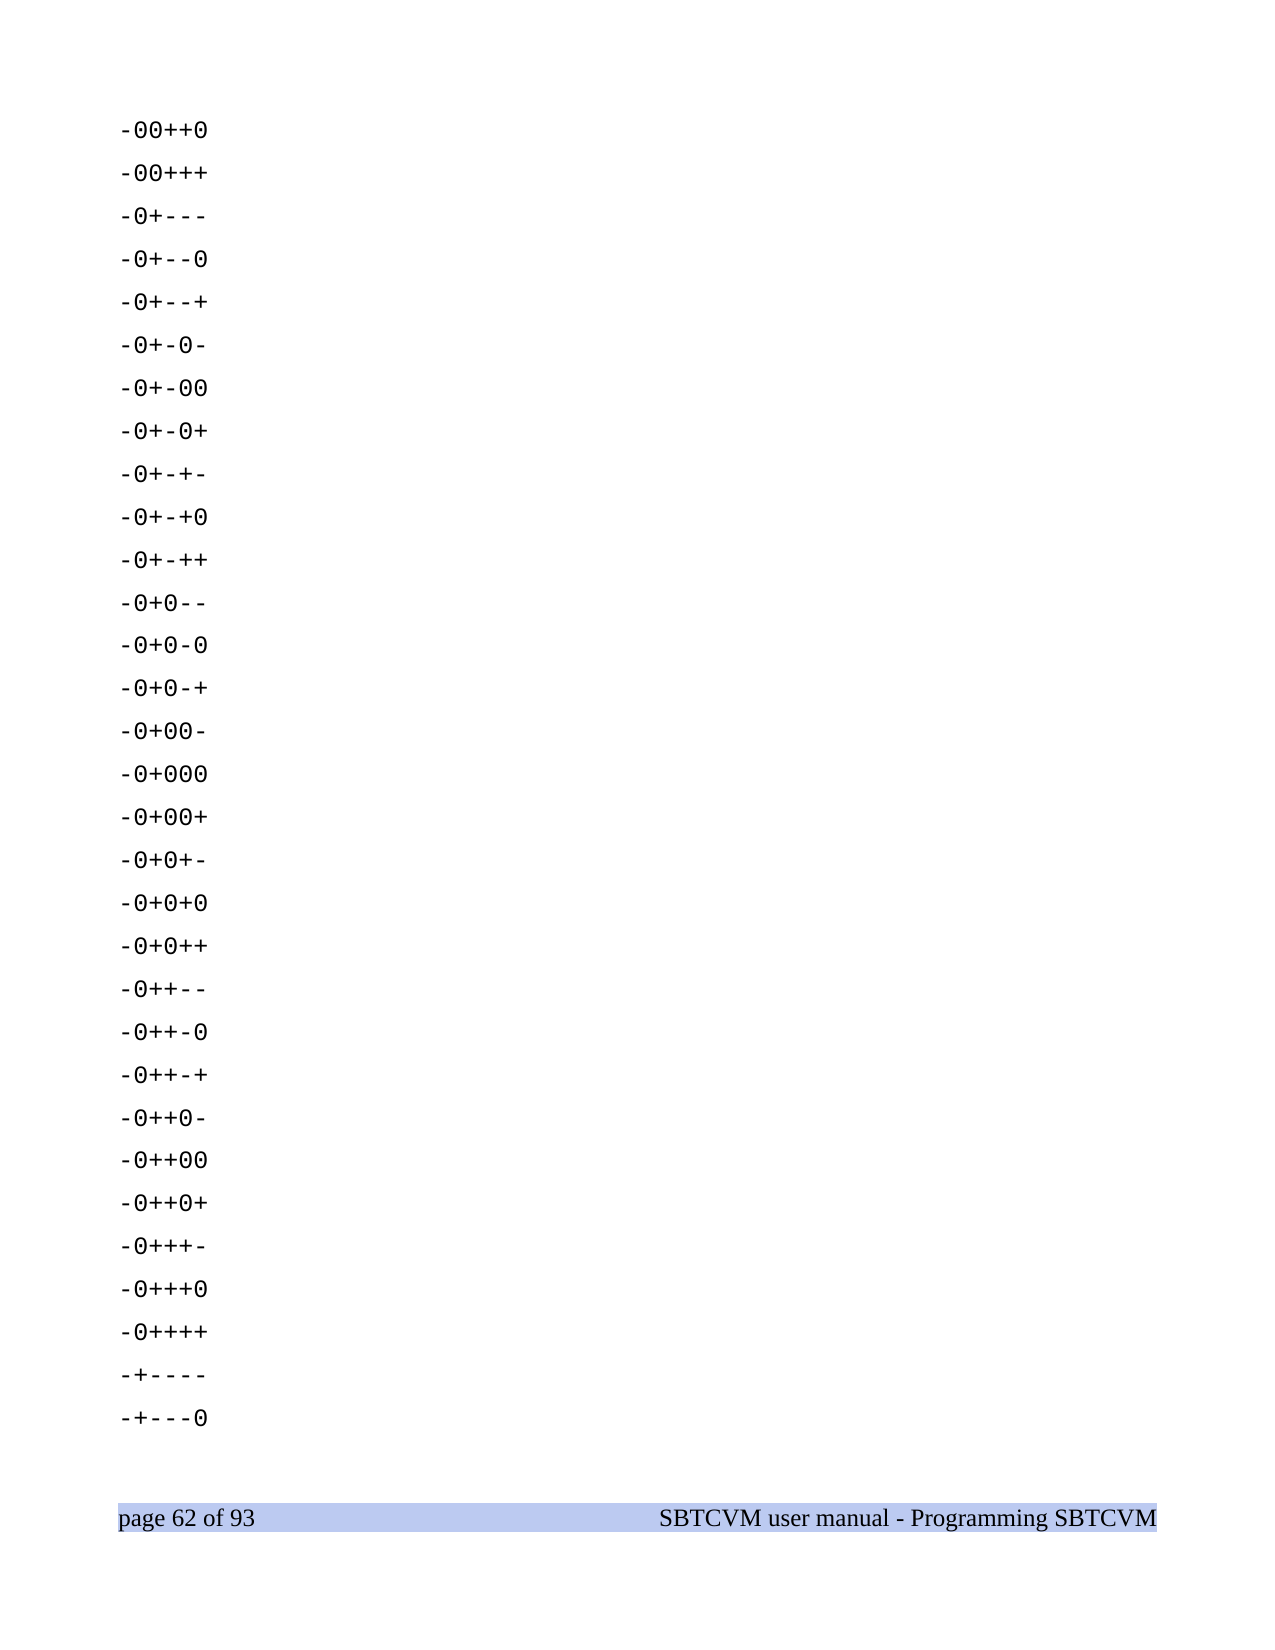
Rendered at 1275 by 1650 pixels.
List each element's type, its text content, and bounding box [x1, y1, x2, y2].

text -0++-0 [118, 1019, 1157, 1048]
text -0+++- [118, 1234, 1157, 1262]
text -0+-0- [118, 333, 1157, 361]
text -00++0 [118, 118, 1157, 146]
text -+---- [118, 1363, 1157, 1391]
text -0+-0+ [118, 418, 1157, 447]
text -0+0-0 [118, 633, 1157, 661]
text -0+0+0 [118, 891, 1157, 919]
text -0+0-+ [118, 676, 1157, 704]
text -0+0-- [118, 590, 1157, 618]
text -0+--0 [118, 247, 1157, 275]
text -0+00- [118, 719, 1157, 747]
text -0+-00 [118, 376, 1157, 404]
text -0++++ [118, 1320, 1157, 1348]
text -+---0 [118, 1406, 1157, 1434]
text -0+0+- [118, 848, 1157, 876]
text -0++-+ [118, 1062, 1157, 1091]
text -0+--- [118, 204, 1157, 232]
text -0+0++ [118, 933, 1157, 962]
text -0++00 [118, 1148, 1157, 1176]
text -0+000 [118, 762, 1157, 790]
text -0++-- [118, 976, 1157, 1005]
text -00+++ [118, 161, 1157, 189]
text -0++0- [118, 1105, 1157, 1133]
text -0+++0 [118, 1277, 1157, 1305]
text -0+--+ [118, 290, 1157, 318]
text -0+-+- [118, 461, 1157, 490]
text -0+00+ [118, 805, 1157, 833]
text -0++0+ [118, 1191, 1157, 1219]
text -0+-+0 [118, 504, 1157, 533]
text -0+-++ [118, 547, 1157, 576]
